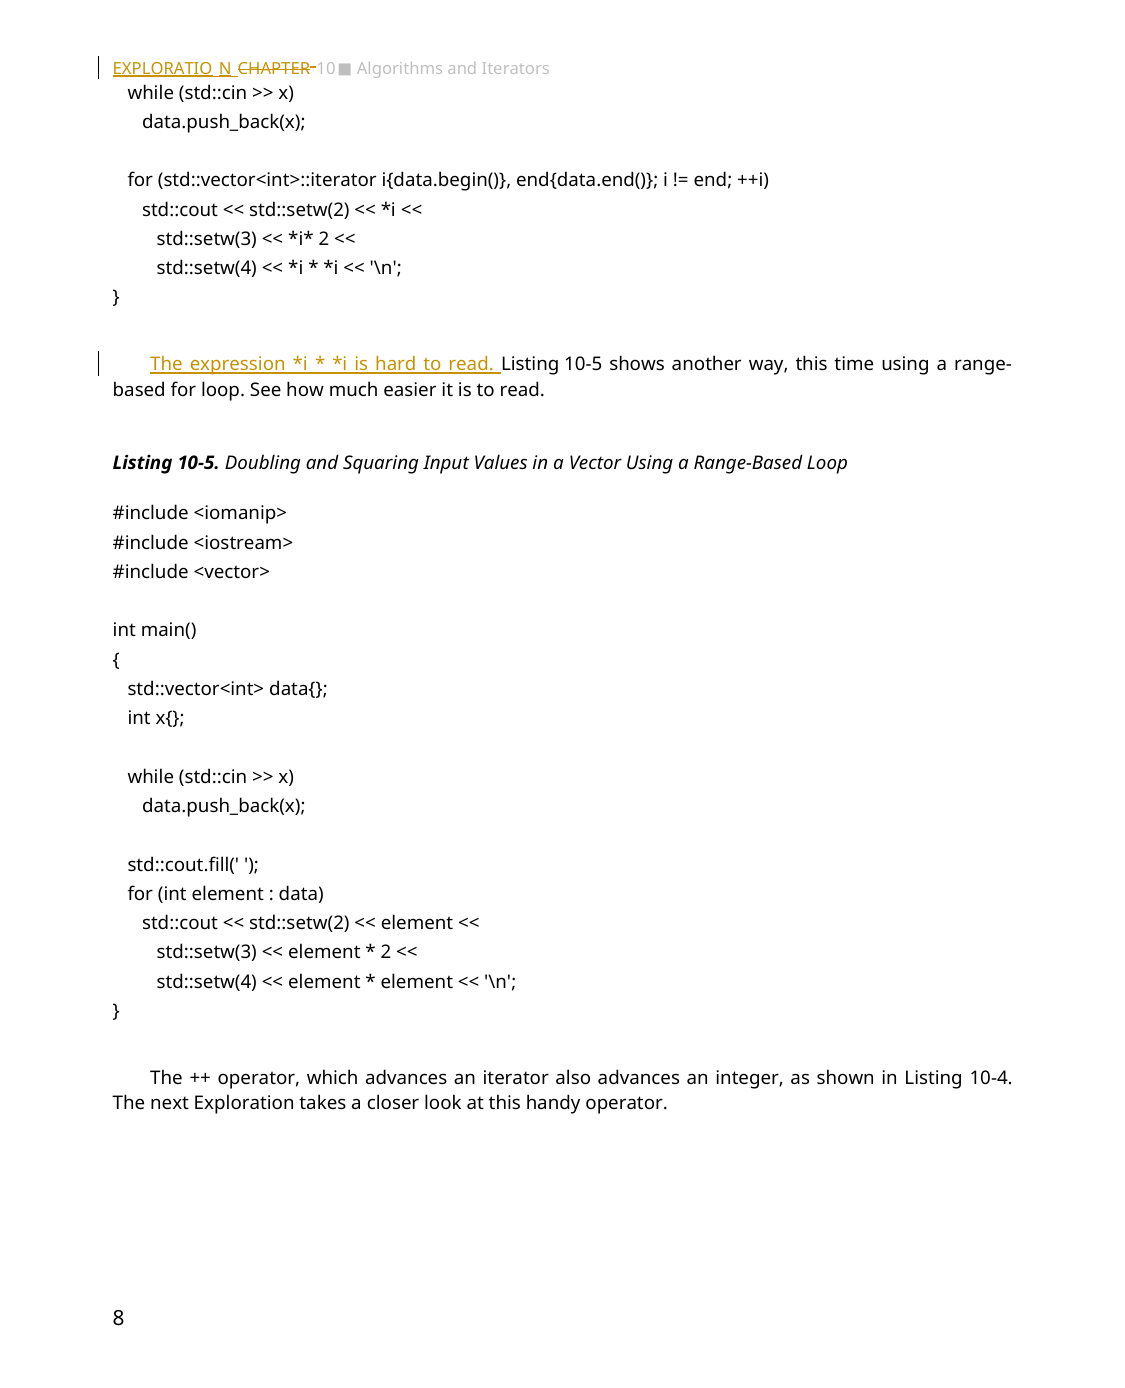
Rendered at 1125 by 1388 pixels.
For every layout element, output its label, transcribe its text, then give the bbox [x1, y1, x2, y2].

text for (int element : data) [112, 880, 1012, 906]
text std::cout << std::setw(2) << *i << [112, 196, 1012, 222]
text data.push_back(x); [112, 108, 1012, 134]
text { [112, 646, 1012, 672]
text std::cout << std::setw(2) << element << [112, 909, 1012, 935]
text std::setw(3) << element * 2 << [112, 939, 1012, 964]
text #include <iomanip> [112, 500, 1012, 525]
text std::cout.fill(' '); [112, 851, 1012, 876]
text std::vector<int> data{}; [112, 675, 1012, 701]
text int main() [112, 617, 1012, 642]
text for (std::vector<int>::iterator i{data.begin()}, end{data.end()}; i != end; ++i) [112, 167, 1012, 192]
text while (std::cin >> x) [112, 79, 1012, 104]
text Listing 10‑5. Doubling and Squaring Input Values in a Vector Using a Range-Based Loop [112, 449, 1012, 475]
text while (std::cin >> x) [112, 763, 1012, 789]
text } [112, 284, 1012, 309]
text #include <iostream> [112, 529, 1012, 554]
text #include <vector> [112, 558, 1012, 584]
text std::setw(4) << *i * *i << '\n'; [112, 254, 1012, 280]
text std::setw(3) << *i* 2 << [112, 225, 1012, 251]
text data.push_back(x); [112, 792, 1012, 818]
text } [112, 997, 1012, 1023]
text std::setw(4) << element * element << '\n'; [112, 968, 1012, 993]
text The ++ operator, which advances an iterator also advances an integer, as shown in Listing 10‑4. The next Exploration takes a closer look at this handy operator. [112, 1064, 1012, 1115]
text int x{}; [112, 704, 1012, 730]
text The expression *i * *i is hard to read. Listing 10‑5 shows another way, this time using a range-based for loop. See how much easier it is to read. [112, 351, 1012, 402]
